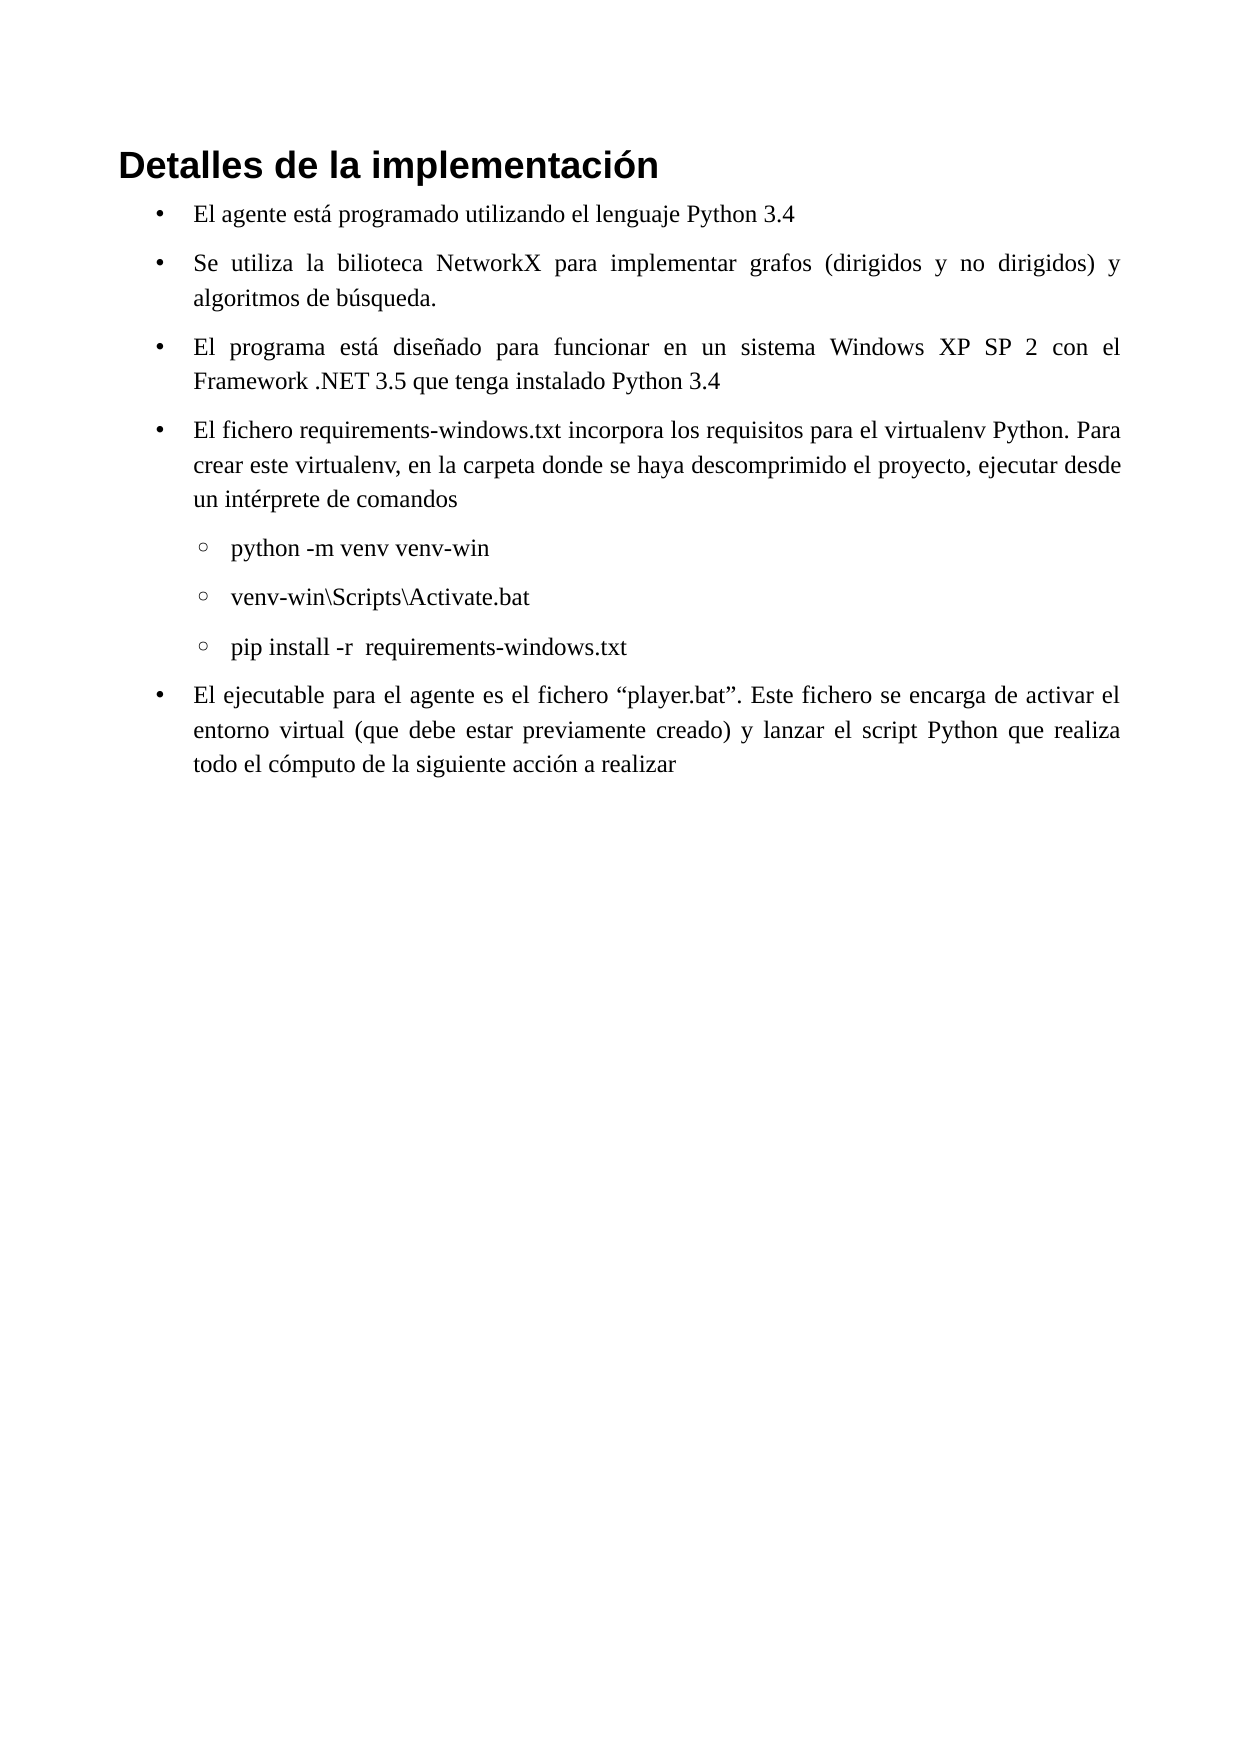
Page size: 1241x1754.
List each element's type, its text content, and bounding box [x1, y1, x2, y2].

list python -m venv venv-win [193, 533, 1122, 562]
list El ejecutable para el agente es el fichero “player.bat”. Este fichero se encarga de activar el entorno virtual (que debe estar previamente creado) y lanzar el script Python que realiza todo el cómputo de la siguiente acción a realizar [156, 681, 1122, 778]
list Se utiliza la bilioteca NetworkX para implementar grafos (dirigidos y no dirigidos) y algoritmos de búsqueda. [156, 248, 1122, 312]
subtitle Detalles de la implementación [118, 143, 1122, 187]
list El programa está diseñado para funcionar en un sistema Windows XP SP 2 con el Framework .NET 3.5 que tenga instalado Python 3.4 [156, 332, 1122, 395]
list venv-win\Scripts\Activate.bat [193, 582, 1122, 611]
list El agente está programado utilizando el lenguaje Python 3.4 [156, 199, 1122, 228]
list El fichero requirements-windows.txt incorpora los requisitos para el virtualenv Python. Para crear este virtualenv, en la carpeta donde se haya descomprimido el proyecto, ejecutar desde un intérprete de comandos [156, 415, 1122, 513]
list pip install -r requirements-windows.txt [193, 632, 1122, 660]
